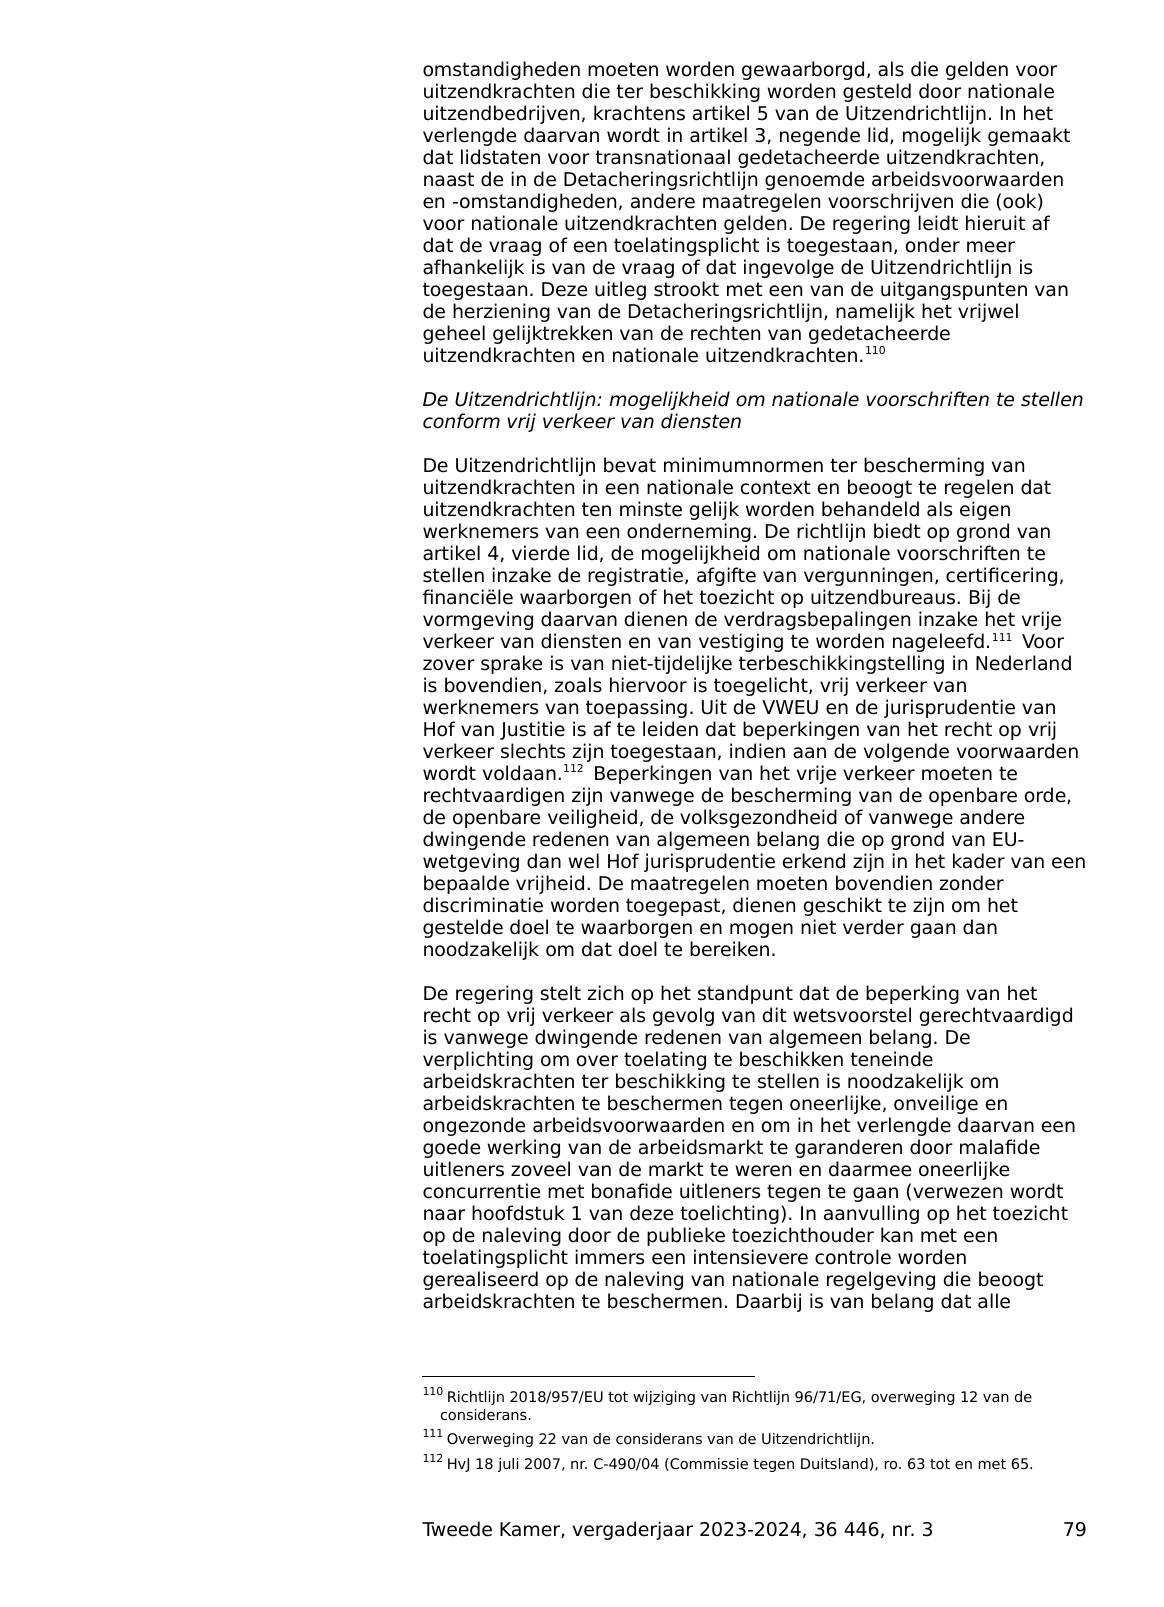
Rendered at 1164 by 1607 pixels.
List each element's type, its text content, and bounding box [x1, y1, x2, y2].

text De regering stelt zich op het standpunt dat de beperking van het recht op vrij verkeer als gevolg van dit wetsvoorstel gerechtvaardigd is vanwege dwingende redenen van algemeen belang. De verplichting om over toelating te beschikken teneinde arbeidskrachten ter beschikking te stellen is noodzakelijk om arbeidskrachten te beschermen tegen oneerlijke, onveilige en ongezonde arbeidsvoorwaarden en om in het verlengde daarvan een goede werking van de arbeidsmarkt te garanderen door malafide uitleners zoveel van de markt te weren en daarmee oneerlijke concurrentie met bonafide uitleners tegen te gaan (verwezen wordt naar hoofdstuk 1 van deze toelichting). In aanvulling op het toezicht op de naleving door de publieke toezichthouder kan met een toelatingsplicht immers een intensievere controle worden gerealiseerd op de naleving van nationale regelgeving die beoogt arbeidskrachten te beschermen. Daarbij is van belang dat alle [422, 983, 1087, 1312]
text Richtlijn 2018/957/EU tot wijziging van Richtlijn 96/71/EG, overweging 12 van de considerans. [422, 1385, 1087, 1424]
text HvJ 18 juli 2007, nr. C-490/04 (Commissie tegen Duitsland), ro. 63 tot en met 65. [422, 1452, 1087, 1474]
subtitle De Uitzendrichtlijn: mogelijkheid om nationale voorschriften te stellen conform vrij verkeer van diensten [422, 389, 1087, 433]
text Overweging 22 van de considerans van de Uitzendrichtlijn. [422, 1427, 1087, 1449]
text -omstandigheden moeten worden gewaarborgd, als die gelden voor uitzendkrachten die ter beschikking worden gesteld door nationale uitzendbedrijven, krachtens artikel 5 van de Uitzendrichtlijn. In het verlengde daarvan wordt in artikel 3, negende lid, mogelijk gemaakt dat lidstaten voor transnationaal gedetacheerde uitzendkrachten, naast de in de Detacheringsrichtlijn genoemde arbeidsvoorwaarden en -omstandigheden, andere maatregelen voorschrijven die (ook) voor nationale uitzendkrachten gelden. De regering leidt hieruit af dat de vraag of een toelatingsplicht is toegestaan, onder meer afhankelijk is van de vraag of dat ingevolge de Uitzendrichtlijn is toegestaan. Deze uitleg strookt met een van de uitgangspunten van de herziening van de Detacheringsrichtlijn, namelijk het vrijwel geheel gelijktrekken van de rechten van gedetacheerde uitzendkrachten en nationale uitzendkrachten. [422, 59, 1087, 367]
text De Uitzendrichtlijn bevat minimumnormen ter bescherming van uitzendkrachten in een nationale context en beoogt te regelen dat uitzendkrachten ten minste gelijk worden behandeld als eigen werknemers van een onderneming. De richtlijn biedt op grond van artikel 4, vierde lid, de mogelijkheid om nationale voorschriften te stellen inzake de registratie, afgifte van vergunningen, certificering, financiële waarborgen of het toezicht op uitzendbureaus. Bij de vormgeving daarvan dienen de verdragsbepalingen inzake het vrije verkeer van diensten en van vestiging te worden nageleefd. Voor zover sprake is van niet-tijdelijke terbeschikkingstelling in Nederland is bovendien, zoals hiervoor is toegelicht, vrij verkeer van werknemers van toepassing. Uit de VWEU en de jurisprudentie van Hof van Justitie is af te leiden dat beperkingen van het recht op vrij verkeer slechts zijn toegestaan, indien aan de volgende voorwaarden wordt voldaan. Beperkingen van het vrije verkeer moeten te rechtvaardigen zijn vanwege de bescherming van de openbare orde, de openbare veiligheid, de volksgezondheid of vanwege andere dwingende redenen van algemeen belang die op grond van EU-wetgeving dan wel Hof jurisprudentie erkend zijn in het kader van een bepaalde vrijheid. De maatregelen moeten bovendien zonder discriminatie worden toegepast, dienen geschikt te zijn om het gestelde doel te waarborgen en mogen niet verder gaan dan noodzakelijk om dat doel te bereiken. [422, 455, 1087, 961]
